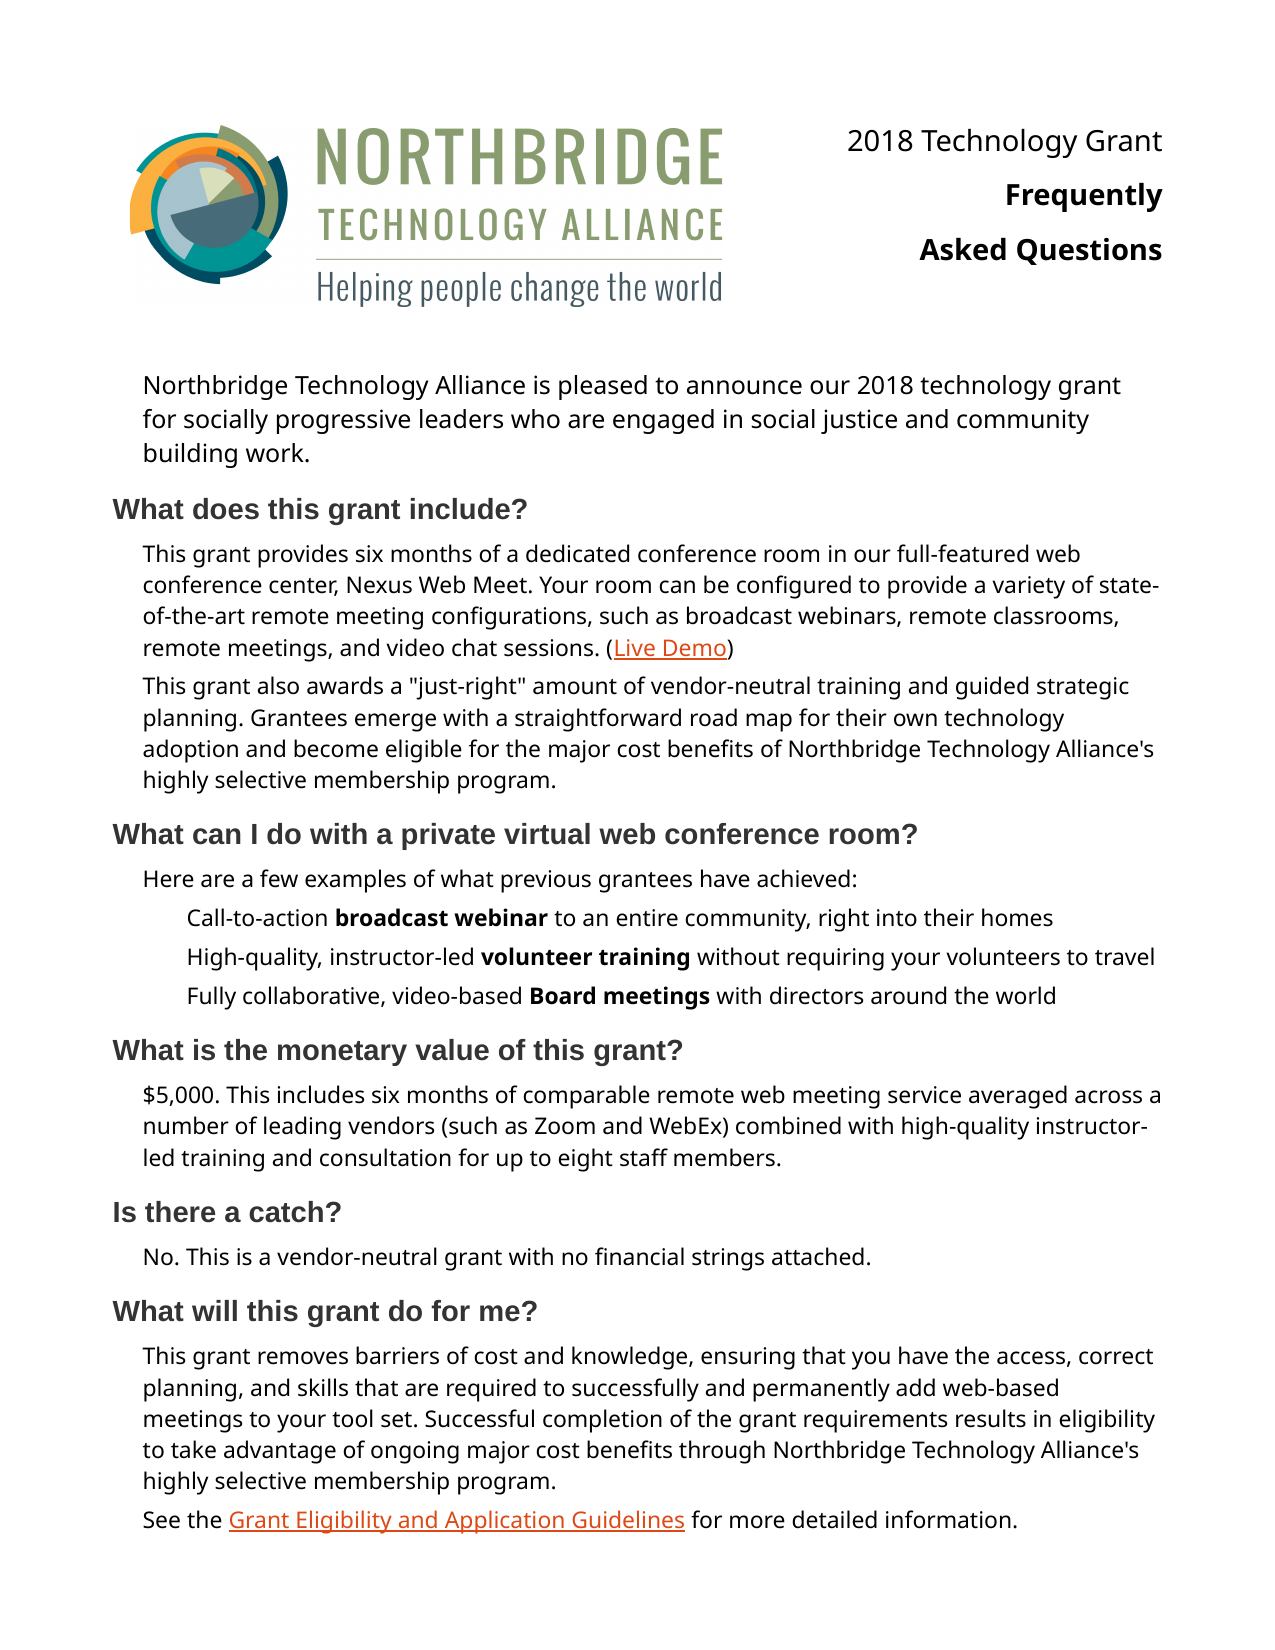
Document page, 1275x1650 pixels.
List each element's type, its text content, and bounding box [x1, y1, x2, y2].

text Here are a few examples of what previous grantees have achieved: [142, 863, 1162, 895]
text Call-to-action broadcast webinar to an entire community, right into their homes [186, 902, 1162, 933]
text This grant also awards a "just-right" amount of vendor-neutral training and guided strategic planning. Grantees emerge with a straightforward road map for their own technology adoption and become eligible for the major cost benefits of Northbridge Technology Alliance's highly selective membership program. [142, 670, 1162, 795]
subtitle What can I do with a private virtual web conference room? [112, 817, 1162, 851]
text No. This is a vendor-neutral grant with no financial strings attached. [142, 1241, 1162, 1272]
subtitle Is there a catch? [112, 1195, 1162, 1228]
text This grant provides six months of a dedicated conference room in our full-featured web conference center, Nexus Web Meet. Your room can be configured to provide a variety of state-of-the-art remote meeting configurations, such as broadcast webinars, remote classrooms, remote meetings, and video chat sessions. (Live Demo) [142, 538, 1162, 663]
text This grant removes barriers of cost and knowledge, ensuring that you have the access, correct planning, and skills that are required to successfully and permanently add web-based meetings to your tool set. Successful completion of the grant requirements results in eligibility to take advantage of ongoing major cost benefits through Northbridge Technology Alliance's highly selective membership program. [142, 1340, 1162, 1497]
subtitle What will this grant do for me? [112, 1294, 1162, 1328]
text See the Grant Eligibility and Application Guidelines for more detailed information. [142, 1504, 1162, 1535]
subtitle What is the monetary value of this grant? [112, 1033, 1162, 1067]
text Northbridge Technology Alliance is pleased to announce our 2018 technology grant for socially progressive leaders who are engaged in social justice and community building work. [142, 367, 1162, 470]
text High-quality, instructor-led volunteer training without requiring your volunteers to travel [186, 941, 1162, 972]
picture [129, 125, 723, 307]
text Fully collaborative, video-based Board meetings with directors around the world [186, 980, 1162, 1011]
text $5,000. This includes six months of comparable remote web meeting service averaged across a number of leading vendors (such as Zoom and WebEx) combined with high-quality instructor-led training and consultation for up to eight staff members. [142, 1079, 1162, 1173]
subtitle What does this grant include? [112, 492, 1162, 525]
